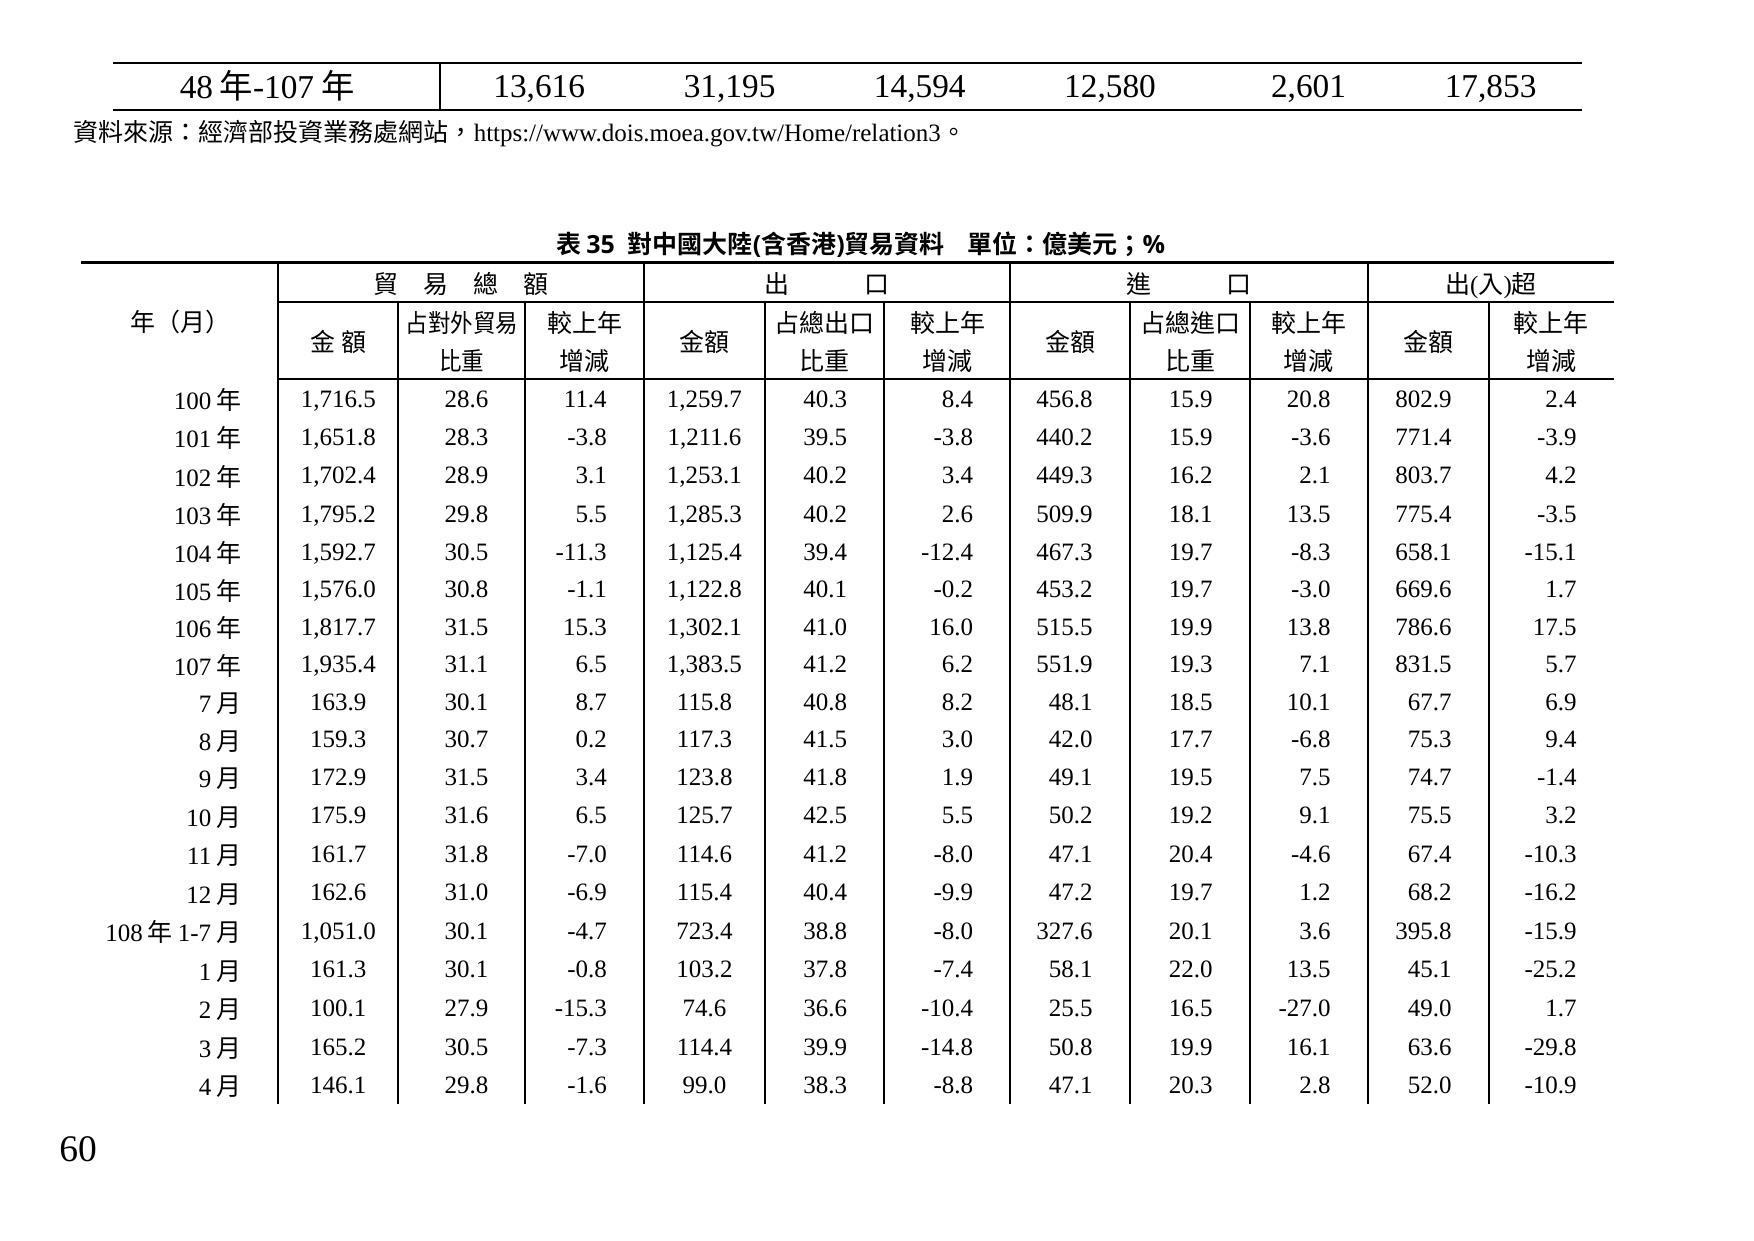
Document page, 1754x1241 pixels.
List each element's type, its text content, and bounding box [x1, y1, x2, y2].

table_cell 5.5 [526, 495, 643, 533]
table_cell 16.5 [1131, 989, 1249, 1027]
table_cell 19.9 [1131, 1028, 1249, 1065]
table_cell -15.9 [1490, 912, 1614, 949]
table_cell 20.3 [1131, 1066, 1249, 1104]
table_cell 1,702.4 [279, 456, 397, 494]
table_cell 159.3 [279, 720, 397, 758]
table_cell 31,195 [630, 64, 821, 109]
table_cell 20.8 [1251, 380, 1367, 418]
table_cell 25.5 [1011, 989, 1129, 1027]
table_cell -1.1 [526, 570, 643, 608]
table_cell 30.1 [399, 683, 524, 720]
table_cell -8.3 [1251, 533, 1367, 570]
table_cell 1,935.4 [279, 645, 397, 683]
table_cell -1.4 [1490, 758, 1614, 795]
table_cell 38.3 [766, 1066, 883, 1104]
table_cell -25.2 [1490, 951, 1614, 988]
table_cell 802.9 [1369, 380, 1488, 418]
table_header 出(入)超 [1369, 264, 1614, 301]
table_cell -0.2 [885, 570, 1009, 608]
table_cell 1,122.8 [645, 570, 764, 608]
table_cell 123.8 [645, 758, 764, 795]
table_cell 99.0 [645, 1066, 764, 1104]
table_cell 31.0 [399, 874, 524, 911]
table_cell 2.8 [1251, 1066, 1367, 1104]
table_cell 9.4 [1490, 720, 1614, 758]
table_cell 75.3 [1369, 720, 1488, 758]
table_cell 3.1 [526, 456, 643, 494]
table_cell 40.2 [766, 456, 883, 494]
table_cell 40.8 [766, 683, 883, 720]
table_cell 75.5 [1369, 796, 1488, 834]
table_cell 3.4 [885, 456, 1009, 494]
table_cell 10.1 [1251, 683, 1367, 720]
table_cell 12月 [81, 874, 277, 911]
table_cell 45.1 [1369, 951, 1488, 988]
table_cell 29.8 [399, 1066, 524, 1104]
table_cell 104年 [81, 533, 277, 570]
table_cell 30.5 [399, 533, 524, 570]
subtitle 表35 對中國大陸(含香港)貿易資料 單位：億美元；% [59, 224, 1636, 261]
table_cell 30.7 [399, 720, 524, 758]
table_cell 16.2 [1131, 456, 1249, 494]
table_cell 較上年 增減 [526, 303, 643, 378]
table_cell 6.2 [885, 645, 1009, 683]
table_cell 467.3 [1011, 533, 1129, 570]
table_cell 117.3 [645, 720, 764, 758]
table_cell 27.9 [399, 989, 524, 1027]
table_cell -3.9 [1490, 418, 1614, 456]
table_cell 9.1 [1251, 796, 1367, 834]
table_cell 30.8 [399, 570, 524, 608]
table_cell 803.7 [1369, 456, 1488, 494]
table_cell 47.2 [1011, 874, 1129, 911]
table_cell 8月 [81, 720, 277, 758]
table_cell 172.9 [279, 758, 397, 795]
table_cell 13.5 [1251, 495, 1367, 533]
table_cell 115.4 [645, 874, 764, 911]
table_cell 125.7 [645, 796, 764, 834]
table_cell 10月 [81, 796, 277, 834]
table_cell 28.9 [399, 456, 524, 494]
table_header 年（月） [81, 264, 277, 378]
table_cell 1,051.0 [279, 912, 397, 949]
table_cell 42.0 [1011, 720, 1129, 758]
table_cell 831.5 [1369, 645, 1488, 683]
table_cell 較上年 增減 [1251, 303, 1367, 378]
table_cell 48.1 [1011, 683, 1129, 720]
table_cell 0.2 [526, 720, 643, 758]
table_cell -11.3 [526, 533, 643, 570]
table_cell 19.9 [1131, 608, 1249, 645]
table_header 出 口 [645, 264, 1009, 301]
table_cell 19.2 [1131, 796, 1249, 834]
table_cell 13.8 [1251, 608, 1367, 645]
table_cell -27.0 [1251, 989, 1367, 1027]
table_cell 1,716.5 [279, 380, 397, 418]
table_cell 占對外貿易比重 [399, 303, 524, 378]
table_cell 28.6 [399, 380, 524, 418]
table_cell 658.1 [1369, 533, 1488, 570]
table_cell 40.4 [766, 874, 883, 911]
table_cell 41.0 [766, 608, 883, 645]
table_cell 1,125.4 [645, 533, 764, 570]
table_cell -8.8 [885, 1066, 1009, 1104]
table_cell 5.7 [1490, 645, 1614, 683]
table_cell 3.6 [1251, 912, 1367, 949]
table_cell -3.8 [526, 418, 643, 456]
table_cell 11月 [81, 835, 277, 872]
table_cell 15.9 [1131, 380, 1249, 418]
table_cell 17.7 [1131, 720, 1249, 758]
table_cell 1,285.3 [645, 495, 764, 533]
table_cell 1,211.6 [645, 418, 764, 456]
table_cell 1,383.5 [645, 645, 764, 683]
table_cell 19.3 [1131, 645, 1249, 683]
table_header 貿 易 總 額 [279, 264, 643, 301]
table_cell 38.8 [766, 912, 883, 949]
table_cell 74.6 [645, 989, 764, 1027]
table_cell -14.8 [885, 1028, 1009, 1065]
table_cell 161.7 [279, 835, 397, 872]
table_cell 7月 [81, 683, 277, 720]
table_cell 28.3 [399, 418, 524, 456]
table_cell 39.5 [766, 418, 883, 456]
table_cell 1.9 [885, 758, 1009, 795]
table_cell 449.3 [1011, 456, 1129, 494]
table_cell 金額 [645, 303, 764, 378]
table_cell -3.5 [1490, 495, 1614, 533]
table_cell 509.9 [1011, 495, 1129, 533]
table_cell 39.4 [766, 533, 883, 570]
table_cell 31.1 [399, 645, 524, 683]
table_cell 48年-107年 [113, 64, 439, 109]
table_cell 13.5 [1251, 951, 1367, 988]
table_cell 1.7 [1490, 989, 1614, 1027]
table_cell 327.6 [1011, 912, 1129, 949]
table_cell -8.0 [885, 835, 1009, 872]
table_cell 2.4 [1490, 380, 1614, 418]
table_cell -0.8 [526, 951, 643, 988]
table_cell 41.8 [766, 758, 883, 795]
table_cell 15.9 [1131, 418, 1249, 456]
table_cell 1.2 [1251, 874, 1367, 911]
table_cell 31.5 [399, 758, 524, 795]
table_cell -15.1 [1490, 533, 1614, 570]
table_cell 3.0 [885, 720, 1009, 758]
table_cell 515.5 [1011, 608, 1129, 645]
table_cell 105年 [81, 570, 277, 608]
table_cell 47.1 [1011, 835, 1129, 872]
table_cell 669.6 [1369, 570, 1488, 608]
table_cell -15.3 [526, 989, 643, 1027]
table_cell 5.5 [885, 796, 1009, 834]
table_cell 440.2 [1011, 418, 1129, 456]
table_cell 162.6 [279, 874, 397, 911]
table_cell 49.1 [1011, 758, 1129, 795]
table_cell 3.2 [1490, 796, 1614, 834]
table_cell 39.9 [766, 1028, 883, 1065]
table_cell 16.1 [1251, 1028, 1367, 1065]
table_cell 6.9 [1490, 683, 1614, 720]
table_cell -29.8 [1490, 1028, 1614, 1065]
table_cell 108年1-7月 [81, 912, 277, 949]
table_cell 13,616 [441, 64, 630, 109]
table_cell 1,576.0 [279, 570, 397, 608]
table_cell 20.4 [1131, 835, 1249, 872]
table_cell 114.6 [645, 835, 764, 872]
table_cell 456.8 [1011, 380, 1129, 418]
table_cell 40.2 [766, 495, 883, 533]
table_cell 395.8 [1369, 912, 1488, 949]
table_cell 19.7 [1131, 533, 1249, 570]
table_cell 103.2 [645, 951, 764, 988]
table_cell 29.8 [399, 495, 524, 533]
table_cell 20.1 [1131, 912, 1249, 949]
table_cell 723.4 [645, 912, 764, 949]
table_cell 41.5 [766, 720, 883, 758]
table_cell 30.1 [399, 912, 524, 949]
table_cell -8.0 [885, 912, 1009, 949]
table_cell 1,651.8 [279, 418, 397, 456]
table_cell 114.4 [645, 1028, 764, 1065]
table_cell -16.2 [1490, 874, 1614, 911]
table_cell 占總進口比重 [1131, 303, 1249, 378]
table_cell 11.4 [526, 380, 643, 418]
table_cell 8.4 [885, 380, 1009, 418]
table_cell 453.2 [1011, 570, 1129, 608]
table_cell 146.1 [279, 1066, 397, 1104]
table_cell 115.8 [645, 683, 764, 720]
table_cell 8.2 [885, 683, 1009, 720]
table_cell 7.1 [1251, 645, 1367, 683]
table_cell -10.9 [1490, 1066, 1614, 1104]
table_cell 175.9 [279, 796, 397, 834]
table_cell 14,594 [821, 64, 1011, 109]
table_cell 67.7 [1369, 683, 1488, 720]
table_cell 19.5 [1131, 758, 1249, 795]
table_cell 67.4 [1369, 835, 1488, 872]
table_cell 30.5 [399, 1028, 524, 1065]
table_cell 2月 [81, 989, 277, 1027]
table_cell 1,253.1 [645, 456, 764, 494]
text 資料來源：經濟部投資業務處網站，https://www.dois.moea.gov.tw/Home/relation3。 [73, 111, 1636, 149]
table_cell 占總出口比重 [766, 303, 883, 378]
table_cell 30.1 [399, 951, 524, 988]
table_cell 101年 [81, 418, 277, 456]
table_cell 40.3 [766, 380, 883, 418]
table_cell 2,601 [1201, 64, 1391, 109]
table_cell 22.0 [1131, 951, 1249, 988]
table_header 進 口 [1011, 264, 1367, 301]
table_cell -10.4 [885, 989, 1009, 1027]
table_cell 18.5 [1131, 683, 1249, 720]
table_cell 金額 [1011, 303, 1129, 378]
table_cell 6.5 [526, 796, 643, 834]
table_cell 100年 [81, 378, 277, 418]
table_cell 103年 [81, 495, 277, 533]
table_cell -3.8 [885, 418, 1009, 456]
table_cell 50.8 [1011, 1028, 1129, 1065]
table_cell 1,817.7 [279, 608, 397, 645]
table_cell 42.5 [766, 796, 883, 834]
table_cell 18.1 [1131, 495, 1249, 533]
table_cell 17,853 [1391, 64, 1582, 109]
table_cell 1,302.1 [645, 608, 764, 645]
table_cell -10.3 [1490, 835, 1614, 872]
table_cell -4.6 [1251, 835, 1367, 872]
table_cell 49.0 [1369, 989, 1488, 1027]
table_cell 74.7 [1369, 758, 1488, 795]
table_cell 106年 [81, 608, 277, 645]
table_cell 12,580 [1011, 64, 1201, 109]
table_cell 41.2 [766, 835, 883, 872]
table_cell -7.3 [526, 1028, 643, 1065]
table_cell 7.5 [1251, 758, 1367, 795]
table_cell 551.9 [1011, 645, 1129, 683]
table_cell 41.2 [766, 645, 883, 683]
table_cell 較上年 增減 [885, 303, 1009, 378]
table_cell 19.7 [1131, 874, 1249, 911]
table_cell 31.5 [399, 608, 524, 645]
table_cell -6.9 [526, 874, 643, 911]
table_cell 1,259.7 [645, 380, 764, 418]
table_cell 1,592.7 [279, 533, 397, 570]
table_cell 3.4 [526, 758, 643, 795]
table_cell 107年 [81, 645, 277, 683]
table_cell 36.6 [766, 989, 883, 1027]
table_cell 68.2 [1369, 874, 1488, 911]
table_cell 15.3 [526, 608, 643, 645]
table_cell -9.9 [885, 874, 1009, 911]
table_cell 19.7 [1131, 570, 1249, 608]
table_cell 4.2 [1490, 456, 1614, 494]
table_cell 17.5 [1490, 608, 1614, 645]
table_cell 775.4 [1369, 495, 1488, 533]
table_cell 771.4 [1369, 418, 1488, 456]
table_cell 金額 [1369, 303, 1488, 378]
table_cell 161.3 [279, 951, 397, 988]
table_cell 6.5 [526, 645, 643, 683]
table_cell 31.8 [399, 835, 524, 872]
table_cell -7.4 [885, 951, 1009, 988]
table_cell 50.2 [1011, 796, 1129, 834]
table_cell -12.4 [885, 533, 1009, 570]
table_cell 9月 [81, 758, 277, 795]
table_cell 100.1 [279, 989, 397, 1027]
table_cell 58.1 [1011, 951, 1129, 988]
table_cell 較上年 增減 [1490, 303, 1614, 378]
table_cell 4月 [81, 1066, 277, 1104]
table_cell 786.6 [1369, 608, 1488, 645]
table_cell -6.8 [1251, 720, 1367, 758]
table_cell 37.8 [766, 951, 883, 988]
table_cell 1,795.2 [279, 495, 397, 533]
table_cell 163.9 [279, 683, 397, 720]
table_cell 8.7 [526, 683, 643, 720]
table_cell -3.0 [1251, 570, 1367, 608]
table_cell -7.0 [526, 835, 643, 872]
table_cell 40.1 [766, 570, 883, 608]
table_cell 1月 [81, 951, 277, 988]
table_cell 47.1 [1011, 1066, 1129, 1104]
table_cell 52.0 [1369, 1066, 1488, 1104]
table_cell 金 額 [279, 303, 397, 378]
table_cell 2.1 [1251, 456, 1367, 494]
table_cell 165.2 [279, 1028, 397, 1065]
table_cell 1.7 [1490, 570, 1614, 608]
table_cell 16.0 [885, 608, 1009, 645]
table_cell 63.6 [1369, 1028, 1488, 1065]
table_cell 3月 [81, 1028, 277, 1065]
table_cell 31.6 [399, 796, 524, 834]
table_cell -1.6 [526, 1066, 643, 1104]
table_cell 2.6 [885, 495, 1009, 533]
table_cell -4.7 [526, 912, 643, 949]
table_cell 102年 [81, 456, 277, 494]
table_cell -3.6 [1251, 418, 1367, 456]
